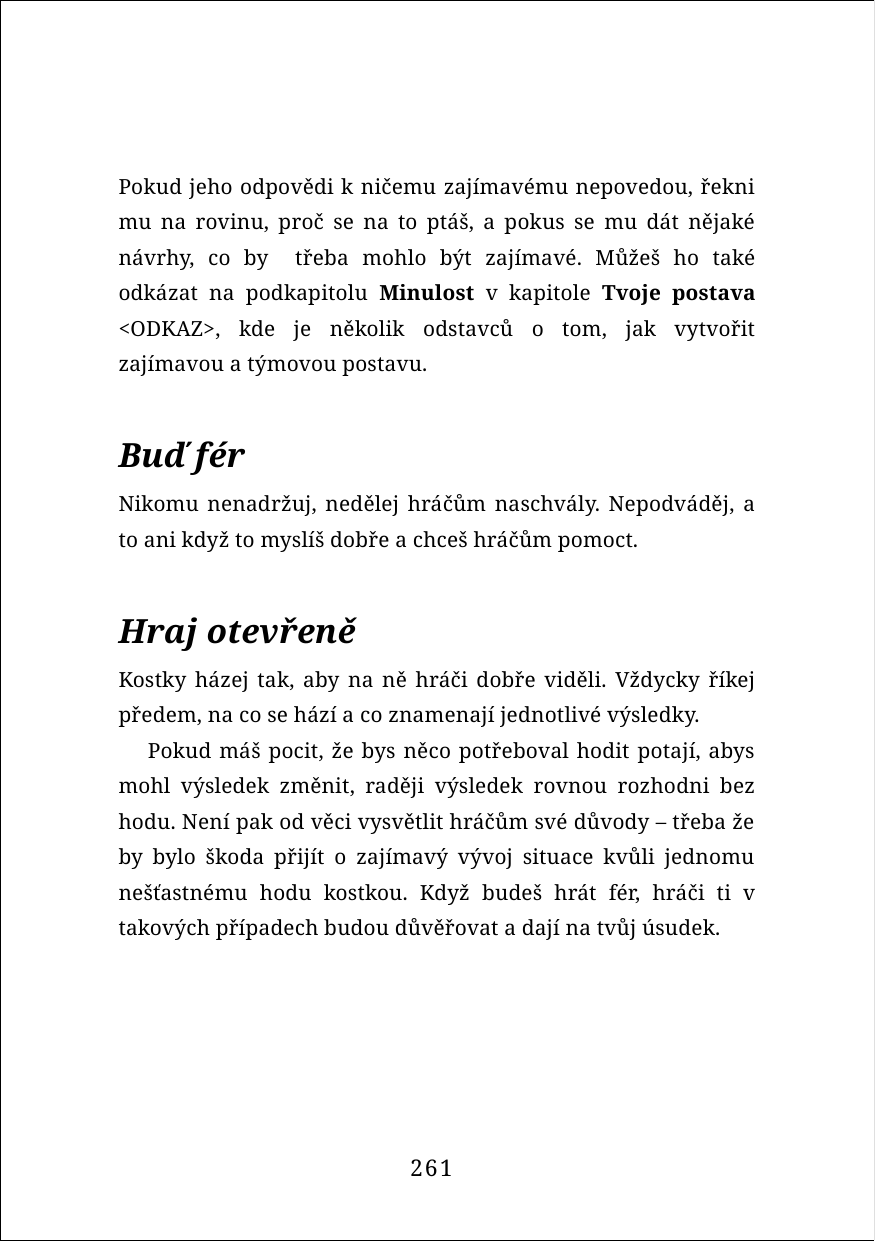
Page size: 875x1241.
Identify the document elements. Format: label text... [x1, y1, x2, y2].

subtitle Hraj otevřeně [118, 608, 756, 653]
text Nikomu nenadržuj, nedělej hráčům naschvály. Nepodváděj, a to ani když to myslíš dobře a chceš hráčům pomoct. [118, 489, 756, 553]
text Pokud jeho odpovědi k ničemu zajímavému nepovedou, řekni mu na rovinu, proč se na to ptáš, a pokus se mu dát nějaké návrhy, co by třeba mohlo být zajímavé. Můžeš ho také odkázat na podkapitolu Minulost v kapitole Tvoje postava <ODKAZ>, kde je několik odstavců o tom, jak vytvořit zajímavou a týmovou postavu. [118, 172, 756, 378]
text Kostky házej tak, aby na ně hráči dobře viděli. Vždycky říkej předem, na co se hází a co znamenají jednotlivé výsledky. Pokud máš pocit, že bys něco potřeboval hodit potají, abys mohl výsledek změnit, raději výsledek rovnou rozhodni bez hodu. Není pak od věci vysvětlit hráčům své důvody – třeba že by bylo škoda přijít o zajímavý vývoj situace kvůli jednomu nešťastnému hodu kostkou. Když budeš hrát fér, hráči ti v takových případech budou důvěřovat a dají na tvůj úsudek. [118, 665, 756, 942]
subtitle Buď fér [118, 432, 756, 478]
